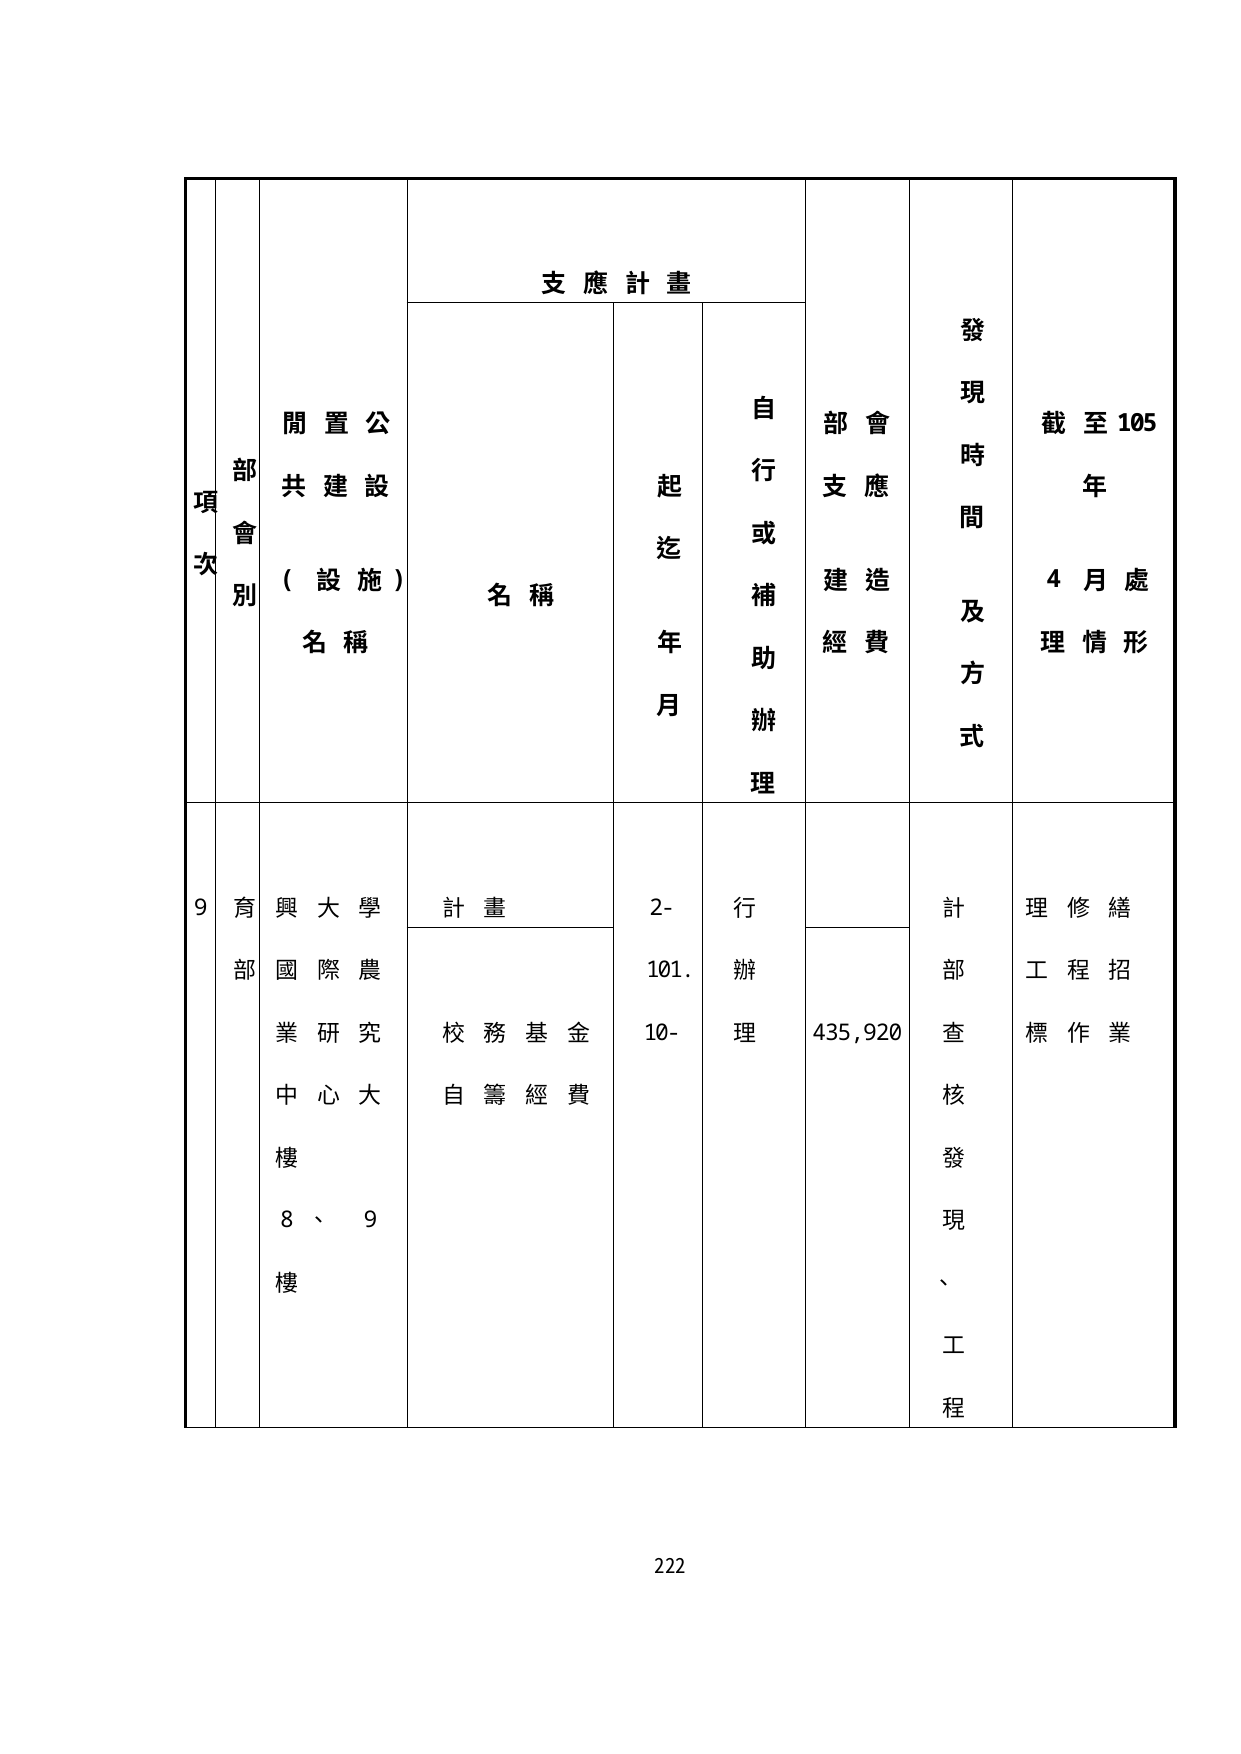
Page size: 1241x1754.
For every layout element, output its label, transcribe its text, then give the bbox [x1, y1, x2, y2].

table_cell 興大學國際農業研究中心大樓8、9樓 [260, 803, 407, 1427]
table_cell 2- 101.10- [614, 803, 702, 1427]
table_header 發現時間 及方式 [910, 180, 1012, 802]
table_header 部會別 [216, 180, 259, 802]
table_cell 校務基金自籌經費 [408, 928, 613, 1427]
table_cell 起迄 年月 [614, 303, 702, 802]
table_header 支應計畫 [408, 180, 805, 302]
table_header 項次 [187, 180, 215, 802]
table_cell [806, 803, 909, 927]
table_header 部會支應 建造經費 [806, 180, 909, 802]
table_cell 行辦理 [703, 803, 805, 1427]
table_cell 計部查核發現、工程 [910, 803, 1012, 1427]
table_header 截至105年 4月處理情形 [1013, 180, 1173, 802]
table_cell 育部 [216, 803, 259, 1427]
table_cell 9 [187, 803, 215, 1427]
table_cell 計畫 [408, 803, 613, 927]
table_cell 名稱 [408, 303, 613, 802]
table_cell 理修繕工程招標作業 [1013, 803, 1173, 1427]
table_cell 自行或補助辦理 [703, 303, 805, 802]
table_header 閒置公共建設 (設施)名稱 [260, 180, 407, 802]
table_cell 435,920 [806, 928, 909, 1427]
